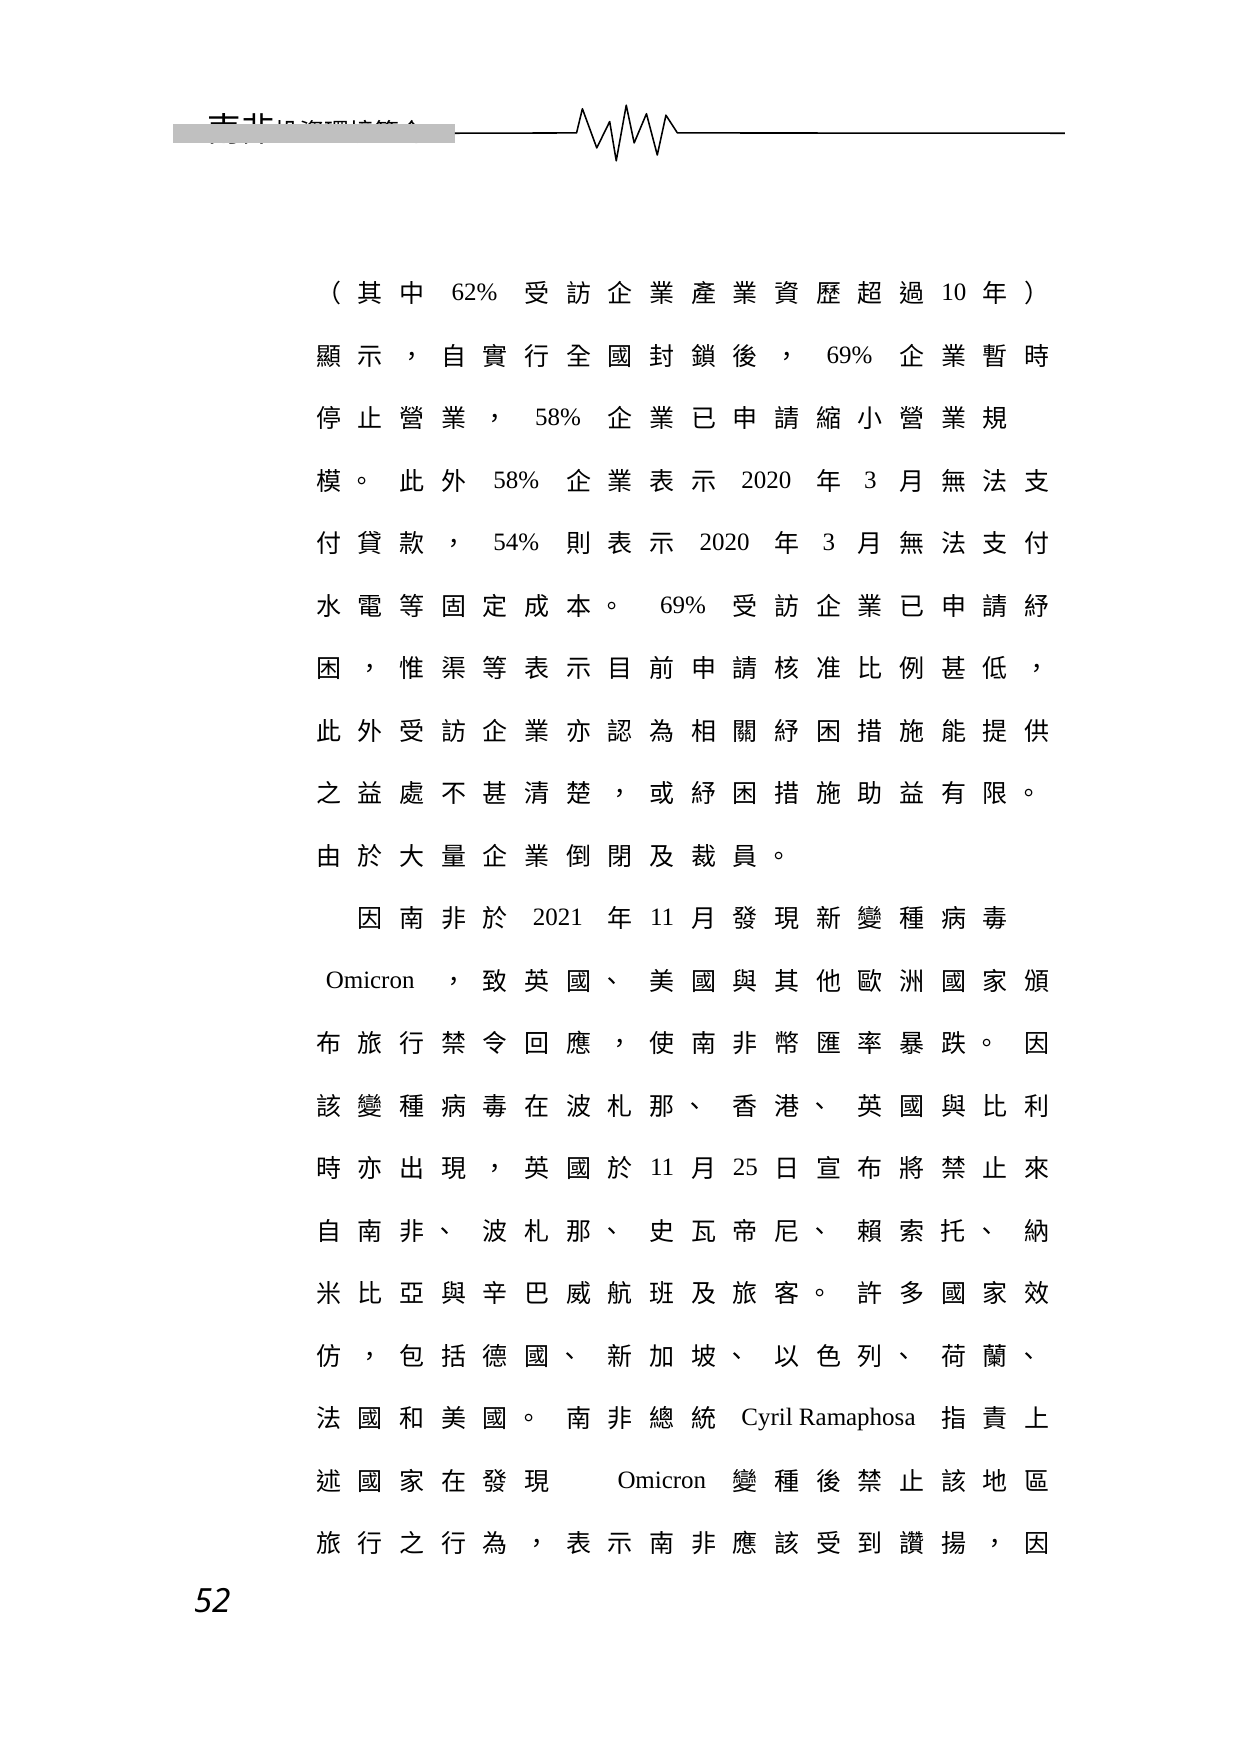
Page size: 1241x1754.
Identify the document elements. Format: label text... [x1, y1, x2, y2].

text 因南非於2021年11月發現新變種病毒Omicron，致英國、美國與其他歐洲國家頒布旅行禁令回應，使南非幣匯率暴跌。因該變種病毒在波札那、香港、英國與比利時亦出現，英國於11月25日宣布將禁止來自南非、波札那、史瓦帝尼、賴索托、納米比亞與辛巴威航班及旅客。許多國家效仿，包括德國、新加坡、以色列、荷蘭、法國和美國。南非總統Cyril Ramaphosa指責上述國家在發現 Omicron變種後禁止該地區旅行之行為，表示南非應該受到讚揚，因 [281, 875, 1058, 1563]
text （其中62%受訪企業產業資歷超過10年）顯示，自實行全國封鎖後，69%企業暫時停止營業，58%企業已申請縮小營業規模。此外58%企業表示2020年3月無法支付貸款，54%則表示2020年3月無法支付水電等固定成本。69%受訪企業已申請紓困，惟渠等表示目前申請核准比例甚低，此外受訪企業亦認為相關紓困措施能提供之益處不甚清楚，或紓困措施助益有限。由於大量企業倒閉及裁員。 [281, 250, 1058, 875]
